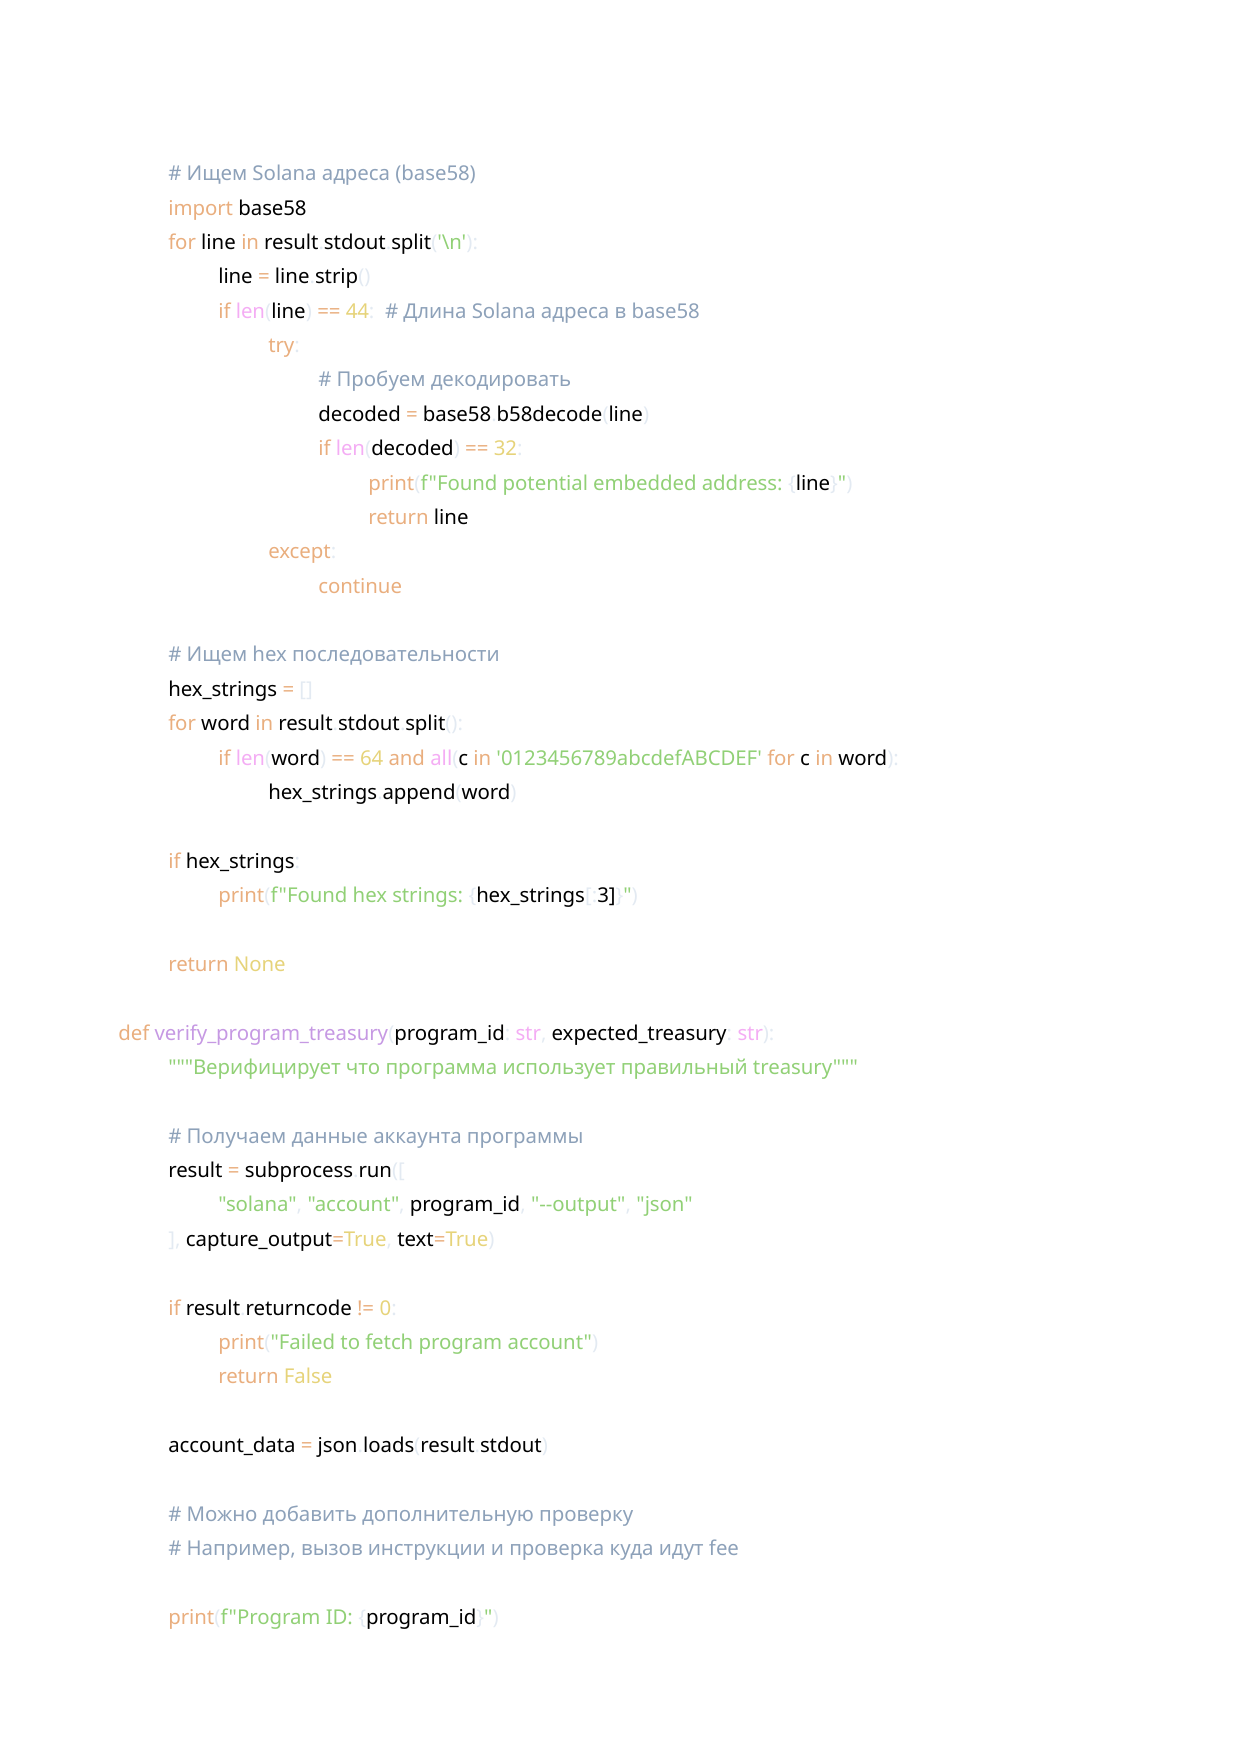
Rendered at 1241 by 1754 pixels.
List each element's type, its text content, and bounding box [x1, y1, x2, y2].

text if len(word) == 64 and all(c in '0123456789abcdefABCDEF' for c in word): [118, 737, 1122, 771]
text if hex_strings: [118, 840, 1122, 874]
text for line in result.stdout.split('\n'): [118, 221, 1122, 256]
text ], capture_output=True, text=True) [118, 1218, 1122, 1252]
text result = subprocess.run([ [118, 1149, 1122, 1184]
text if len(line) == 44: # Длина Solana адреса в base58 [118, 290, 1122, 324]
text account_data = json.loads(result.stdout) [118, 1424, 1122, 1459]
text # Например, вызов инструкции и проверка куда идут fee [118, 1527, 1122, 1562]
text # Можно добавить дополнительную проверку [118, 1493, 1122, 1527]
text line = line.strip() [118, 256, 1122, 290]
text import base58 [118, 187, 1122, 221]
text "solana", "account", program_id, "--output", "json" [118, 1184, 1122, 1218]
text # Пробуем декодировать [118, 359, 1122, 393]
text print("Failed to fetch program account") [118, 1321, 1122, 1356]
text if len(decoded) == 32: [118, 427, 1122, 462]
text return line [118, 496, 1122, 531]
text return None [118, 943, 1122, 977]
text except: [118, 531, 1122, 565]
text print(f"Found potential embedded address: {line}") [118, 462, 1122, 496]
text if result.returncode != 0: [118, 1287, 1122, 1321]
text try: [118, 324, 1122, 359]
text return False [118, 1356, 1122, 1390]
text # Ищем hex последовательности [118, 634, 1122, 668]
text def verify_program_treasury(program_id: str, expected_treasury: str): [118, 1012, 1122, 1046]
text continue [118, 565, 1122, 599]
text print(f"Found hex strings: {hex_strings[:3]}") [118, 874, 1122, 909]
text decoded = base58.b58decode(line) [118, 393, 1122, 427]
text print(f"Program ID: {program_id}") [118, 1596, 1122, 1631]
text hex_strings.append(word) [118, 771, 1122, 806]
text hex_strings = [] [118, 668, 1122, 702]
text # Ищем Solana адреса (base58) [118, 152, 1122, 187]
text """Верифицирует что программа использует правильный treasury""" [118, 1046, 1122, 1081]
text for word in result.stdout.split(): [118, 702, 1122, 737]
text # Получаем данные аккаунта программы [118, 1115, 1122, 1149]
